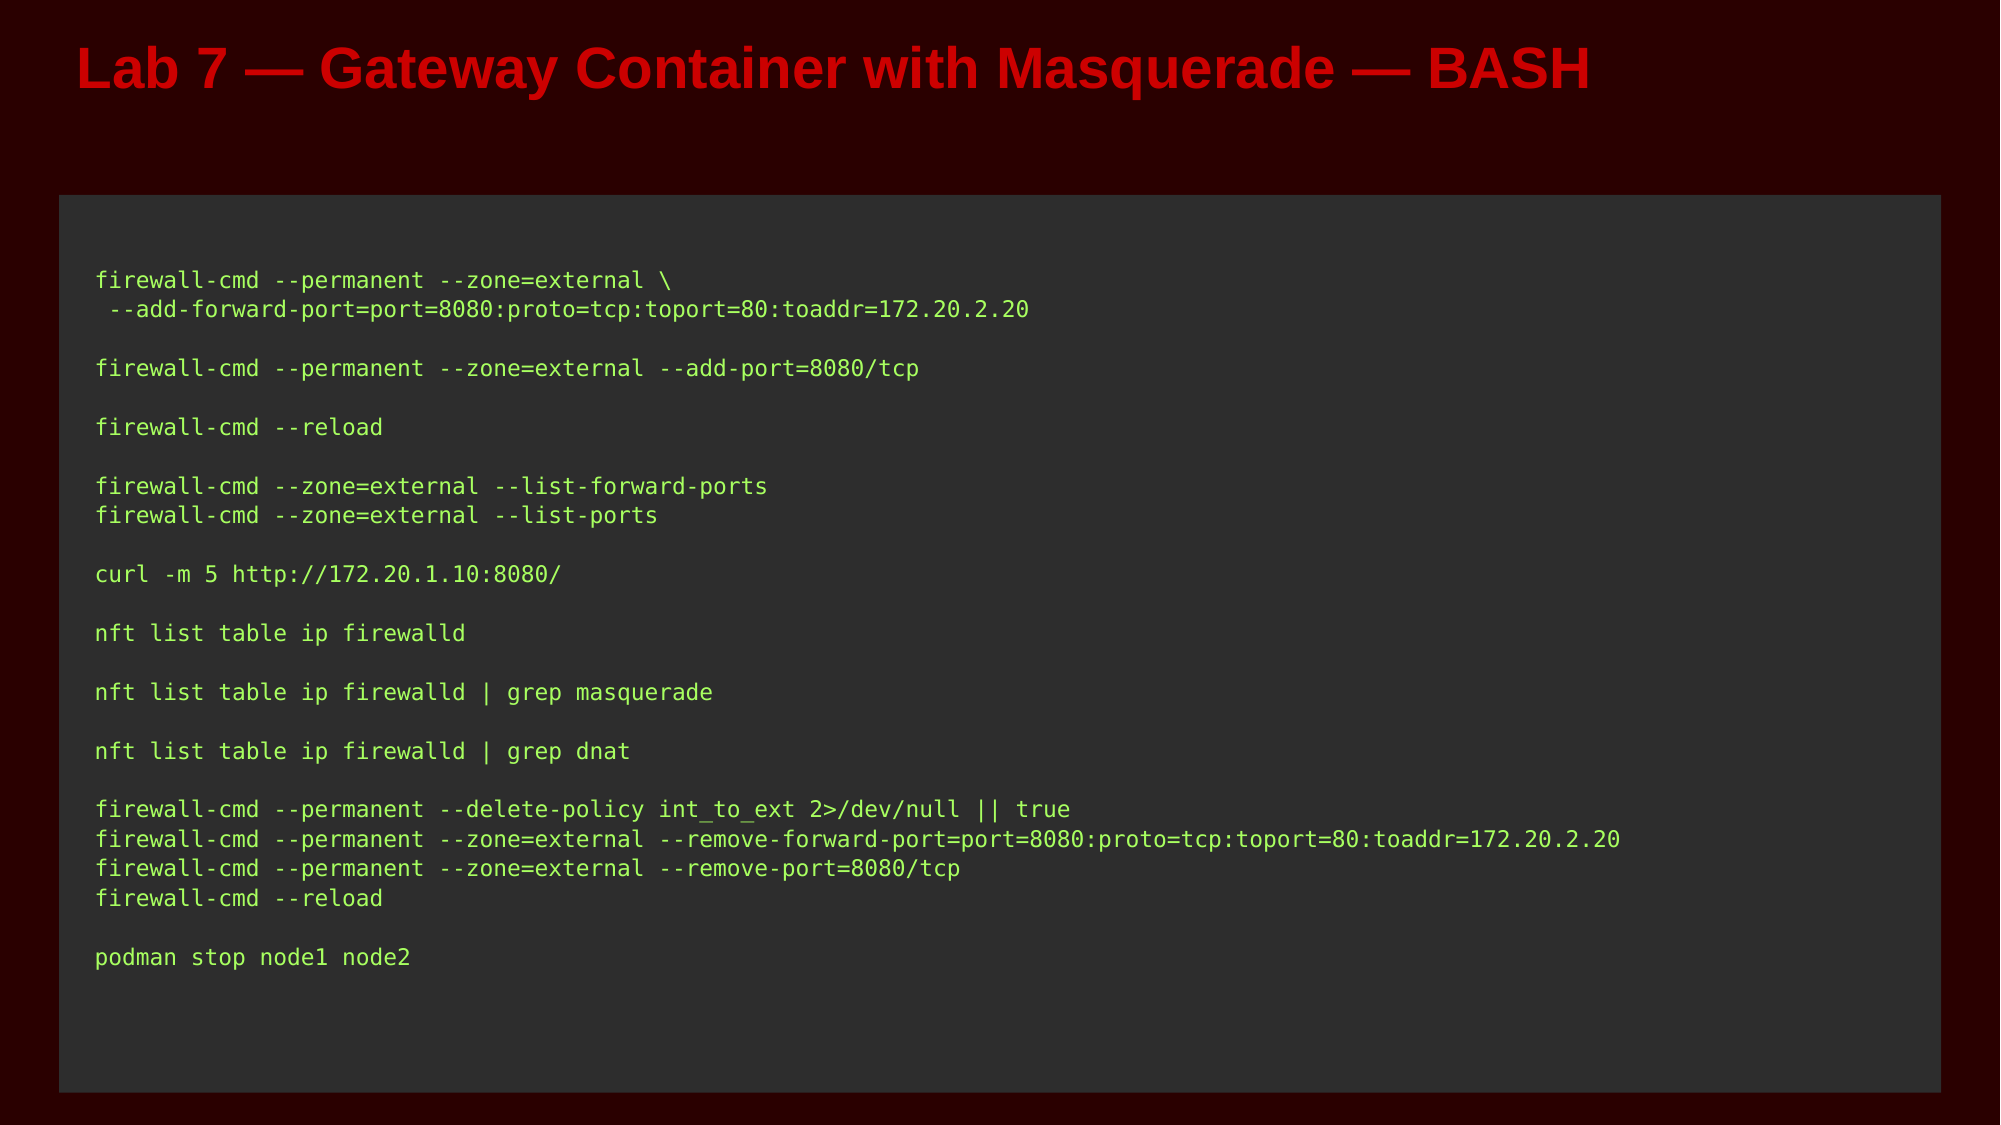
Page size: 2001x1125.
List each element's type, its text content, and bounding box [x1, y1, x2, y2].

text_box firewall-cmd --permanent --zone=external \ --add-forward-port=port=8080:proto=tcp:toport=80:toaddr=172.20.2.20 firewall-cmd --permanent --zone=external --add-port=8080/tcp firewall-cmd --reload firewall-cmd --zone=external --list-forward-ports firewall-cmd --zone=external --list-ports curl -m 5 http://172.20.1.10:8080/ nft list table ip firewalld nft list table ip firewalld | grep masquerade nft list table ip firewalld | grep dnat firewall-cmd --permanent --delete-policy int_to_ext 2>/dev/null || true firewall-cmd --permanent --zone=external --remove-forward-port=port=8080:proto=tcp:toport=80:toaddr=172.20.2.20 firewall-cmd --permanent --zone=external --remove-port=8080/tcp firewall-cmd --reload podman stop node1 node2 [59, 194, 1942, 1093]
text_box Lab 7 — Gateway Container with Masquerade — BASH [59, 23, 1942, 178]
